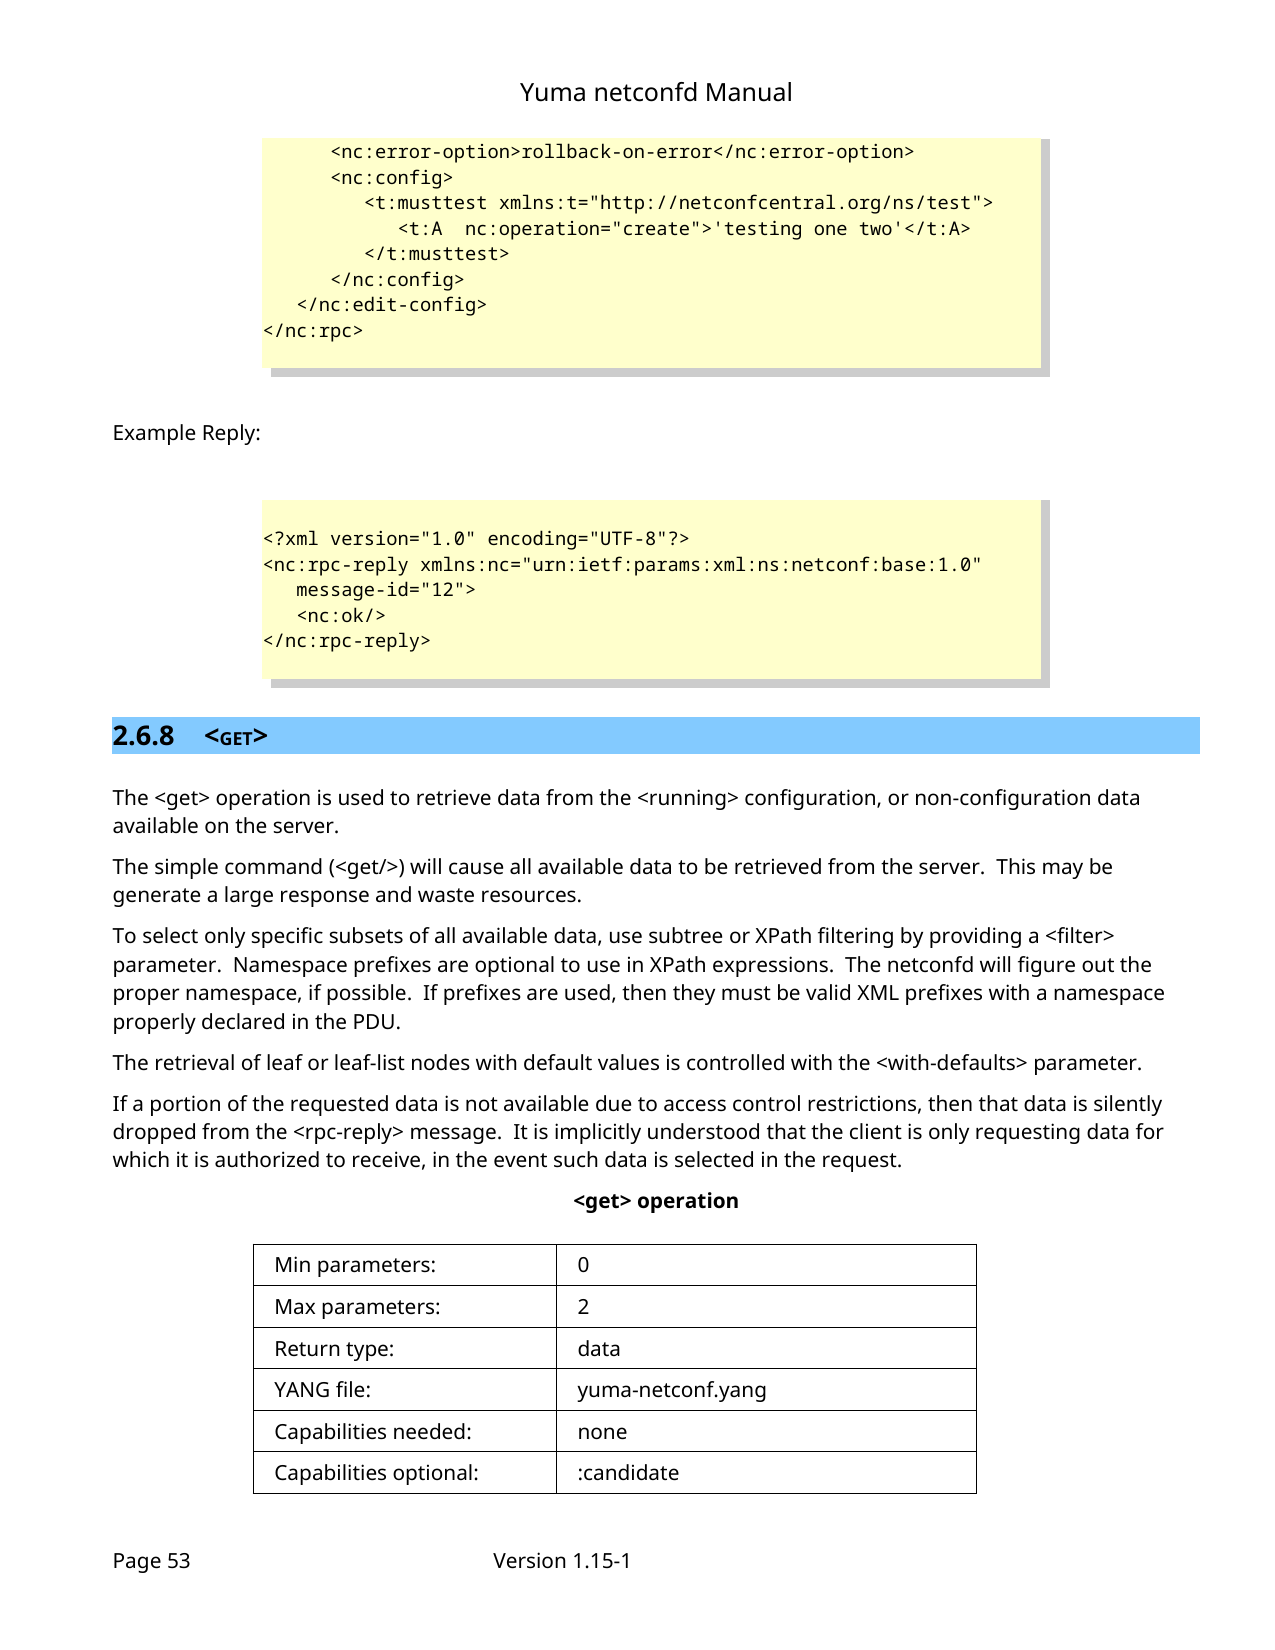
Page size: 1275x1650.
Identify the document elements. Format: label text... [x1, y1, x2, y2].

table_cell none [557, 1411, 976, 1451]
text To select only specific subsets of all available data, use subtree or XPath filtering by providing a <filter> parameter. Namespace prefixes are optional to use in XPath expressions. The netconfd will figure out the proper namespace, if possible. If prefixes are used, then they must be valid XML prefixes with a namespace properly declared in the PDU. [112, 922, 1200, 1035]
text </t:musttest> [262, 241, 1041, 266]
text </nc:config> [262, 266, 1041, 292]
table_header Min parameters: [254, 1245, 556, 1285]
text If a portion of the requested data is not available due to access control restrictions, then that data is silently dropped from the <rpc-reply> message. It is implicitly understood that the client is only requesting data for which it is authorized to receive, in the event such data is selected in the request. [112, 1089, 1200, 1174]
table_header 0 [557, 1245, 976, 1285]
text The simple command (<get/>) will cause all available data to be retrieved from the server. This may be generate a large response and waste resources. [112, 852, 1200, 909]
table_cell data [557, 1328, 976, 1368]
subtitle <get> [112, 717, 1200, 754]
table_cell Return type: [254, 1328, 556, 1368]
table_cell YANG file: [254, 1369, 556, 1410]
text <?xml version="1.0" encoding="UTF-8"?> [262, 526, 1041, 551]
subtitle <get> operation [127, 1187, 1185, 1215]
text The <get> operation is used to retrieve data from the <running> configuration, or non-configuration data available on the server. [112, 783, 1200, 840]
text The retrieval of leaf or leaf-list nodes with default values is controlled with the <with-defaults> parameter. [112, 1048, 1200, 1076]
text <t:musttest xmlns:t="http://netconfcentral.org/ns/test"> [262, 189, 1041, 215]
table_cell 2 [557, 1286, 976, 1327]
table_cell Max parameters: [254, 1286, 556, 1327]
text <nc:ok/> [262, 602, 1041, 628]
text <nc:config> [262, 164, 1041, 189]
table_cell Capabilities optional: [254, 1452, 556, 1493]
text </nc:rpc-reply> [262, 628, 1041, 653]
text <nc:error-option>rollback-on-error</nc:error-option> [262, 138, 1041, 164]
text Example Reply: [112, 418, 1200, 447]
table_cell Capabilities needed: [254, 1411, 556, 1451]
text message-id="12"> [262, 577, 1041, 602]
text <nc:rpc-reply xmlns:nc="urn:ietf:params:xml:ns:netconf:base:1.0" [262, 551, 1041, 577]
table_cell :candidate [557, 1452, 976, 1493]
text </nc:rpc> [262, 317, 1041, 343]
table_cell yuma-netconf.yang [557, 1369, 976, 1410]
text <t:A nc:operation="create">'testing one two'</t:A> [262, 215, 1041, 241]
text </nc:edit-config> [262, 292, 1041, 317]
